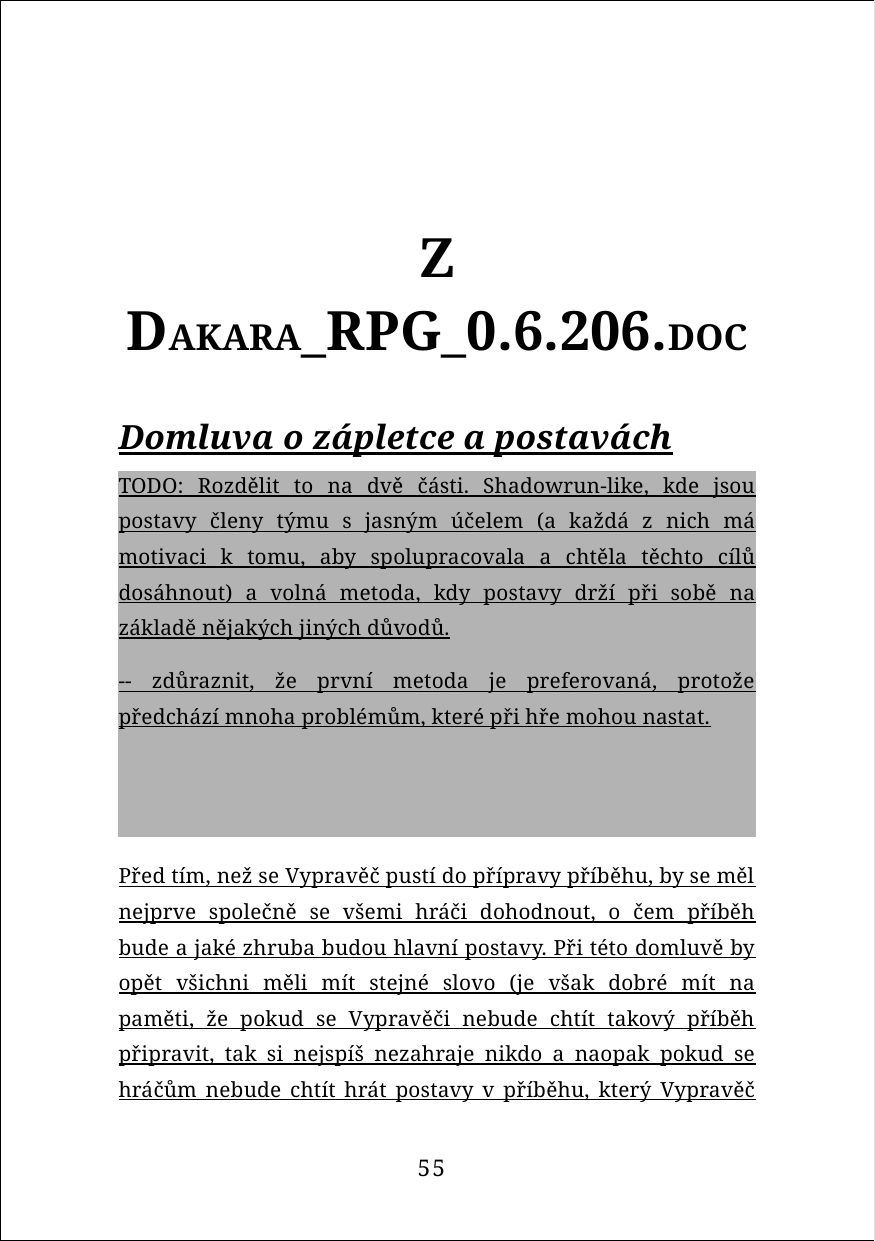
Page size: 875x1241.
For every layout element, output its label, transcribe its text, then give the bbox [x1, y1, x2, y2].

text nejprve společně se všemi hráči dohodnout, o čem příběh [118, 887, 756, 921]
text základě nějakých jiných důvodů. [118, 603, 756, 642]
text postavy členy týmu s jasným účelem (a každá z nich má [118, 496, 756, 531]
text předchází mnoha problémům, které při hře mohou nastat. [118, 692, 756, 730]
text TODO: Rozdělit to na dvě části. Shadowrun-like, kde jsou [118, 471, 756, 495]
text dosáhnout) a volná metoda, kdy postavy drží při sobě na [118, 567, 756, 602]
subtitle Domluva o zápletce a postavách [118, 414, 756, 459]
text motivaci k tomu, aby spolupracovala a chtěla těchto cílů [118, 532, 756, 566]
text Před tím, než se Vypravěč pustí do přípravy příběhu, by se měl [118, 862, 756, 886]
text bude a jaké zhruba budou hlavní postavy. Při této domluvě by [118, 922, 756, 957]
text paměti, že pokud se Vypravěči nebude chtít takový příběh [118, 993, 756, 1028]
text -- zdůraznit, že první metoda je preferovaná, protože [118, 666, 756, 691]
text opět všichni měli mít stejné slovo (je však dobré mít na [118, 958, 756, 992]
text připravit, tak si nejspíš nezahraje nikdo a naopak pokud se [118, 1029, 756, 1063]
text hráčům nebude chtít hrát postavy v příběhu, který Vypravěč [118, 1065, 756, 1099]
subtitle Z Dakara_RPG_0.6.206.doc [118, 219, 756, 367]
